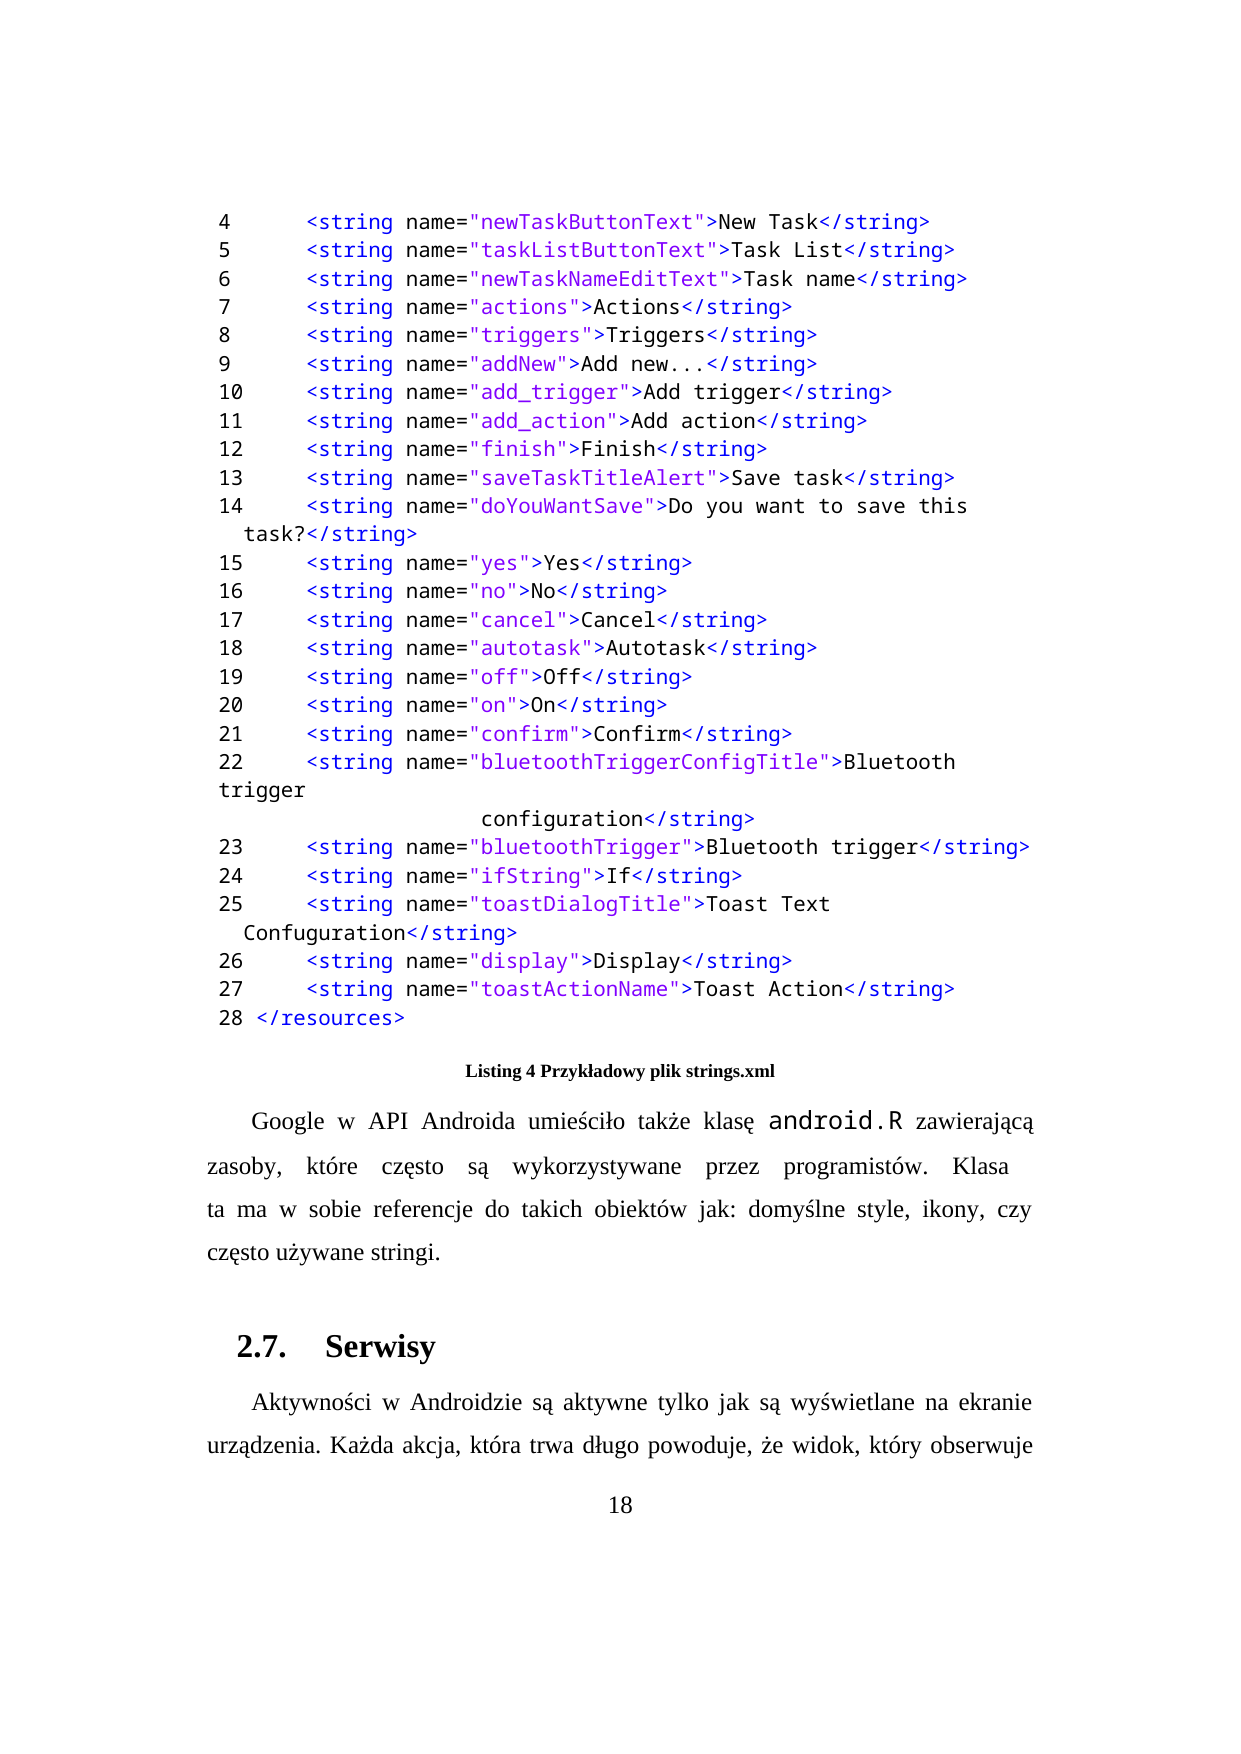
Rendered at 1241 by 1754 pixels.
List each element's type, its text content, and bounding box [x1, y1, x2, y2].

text Aktywności w Androidzie są aktywne tylko jak są wyświetlane na ekranie urządzenia. Każda akcja, która trwa długo powoduje, że widok, który obserwuje [207, 1387, 1033, 1458]
subtitle Serwisy [236, 1326, 1033, 1364]
table_header 4 <string name="newTaskButtonText">New Task</string> 5 <string name="taskListButtonText">Task List</string> 6 <string name="newTaskNameEditText">Task name</string> 7 <string name="actions">Actions</string> 8 <string name="triggers">Triggers</string> 9 <string name="addNew">Add new...</string> 10 <string name="add_trigger">Add trigger</string> 11 <string name="add_action">Add action</string> 12 <string name="finish">Finish</string> 13 <string name="saveTaskTitleAlert">Save task</string> 14 <string name="doYouWantSave">Do you want to save this task?</string> 15 <string name="yes">Yes</string> 16 <string name="no">No</string> 17 <string name="cancel">Cancel</string> 18 <string name="autotask">Autotask</string> 19 <string name="off">Off</string> 20 <string name="on">On</string> 21 <string name="confirm">Confirm</string> 22 <string name="bluetoothTriggerConfigTitle">Bluetooth trigger configuration</string> 23 <string name="bluetoothTrigger">Bluetooth trigger</string> 24 <string name="ifString">If</string> 25 <string name="toastDialogTitle">Toast Text Confuguration</string> 26 <string name="display">Display</string> 27 <string name="toastActionName">Toast Action</string> 28 </resources> [207, 207, 1048, 1031]
text Listing 4 Przykładowy plik strings.xml [207, 1060, 1033, 1081]
table_cell [207, 1031, 1048, 1060]
text Google w API Androida umieściło także klasę android.R zawierającą zasoby, które często są wykorzystywane przez programistów. Klasa ta ma w sobie referencje do takich obiektów jak: domyślne style, ikony, czy często używane stringi. [207, 1102, 1033, 1266]
